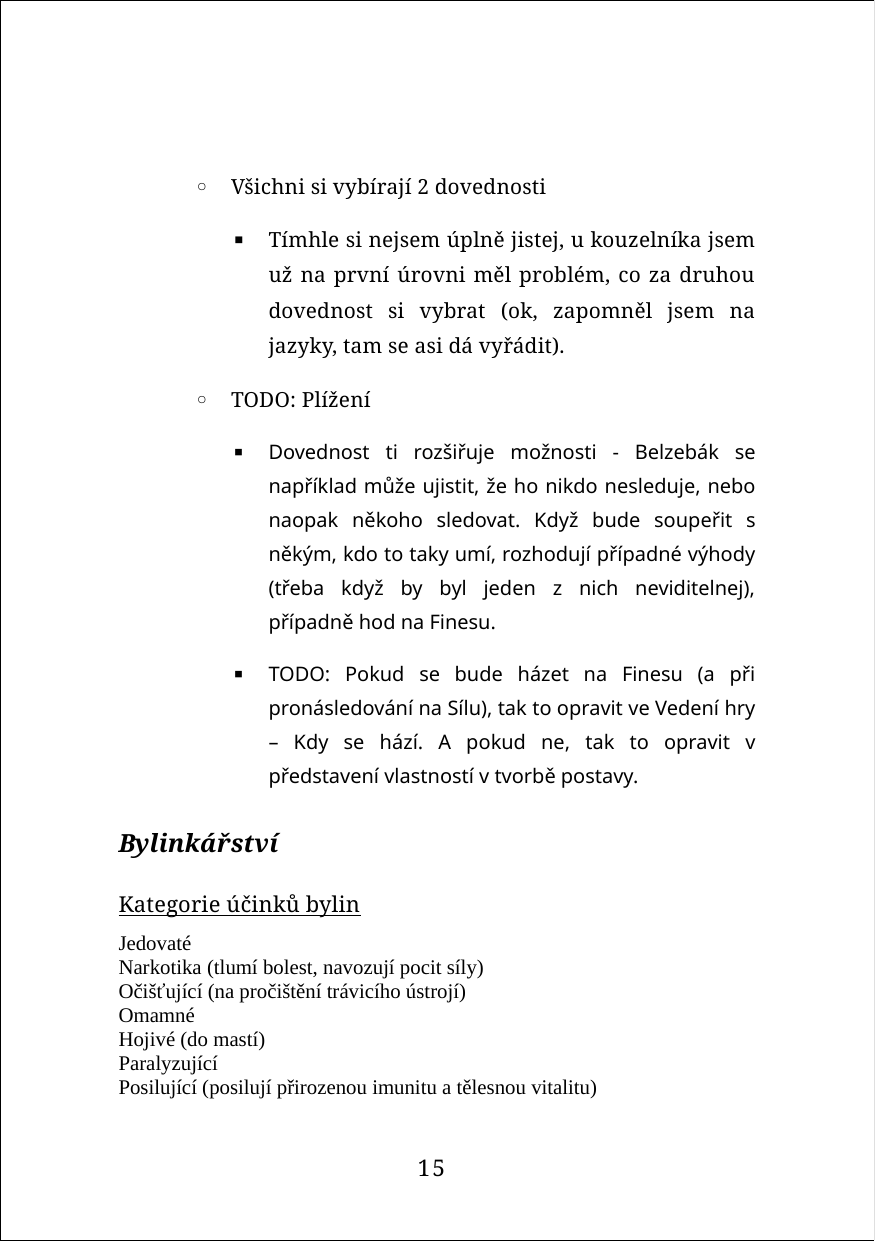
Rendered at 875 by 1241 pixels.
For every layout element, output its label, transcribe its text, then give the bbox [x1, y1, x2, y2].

list Všichni si vybírají 2 dovednosti [193, 172, 756, 200]
text Očišťující (na pročištění trávicího ústrojí) [118, 979, 756, 1003]
text Hojivé (do mastí) [118, 1027, 756, 1051]
list Dovednost ti rozšiřuje možnosti - Belzebák se například může ujistit, že ho nikdo nesleduje, nebo naopak někoho sledovat. Když bude soupeřit s někým, kdo to taky umí, rozhodují případné výhody (třeba když by byl jeden z nich neviditelnej), případně hod na Finesu. [231, 438, 756, 636]
list TODO: Plížení [193, 385, 756, 413]
text Narkotika (tlumí bolest, navozují pocit síly) [118, 955, 756, 979]
subtitle Bylinkářství [118, 826, 756, 860]
text Jedovaté [118, 931, 756, 955]
list Tímhle si nejsem úplně jistej, u kouzelníka jsem už na první úrovni měl problém, co za druhou dovednost si vybrat (ok, zapomněl jsem na jazyky, tam se asi dá vyřádit). [231, 225, 756, 360]
subtitle Kategorie účinků bylin [118, 889, 756, 919]
text Posilující (posilují přirozenou imunitu a tělesnou vitalitu) [118, 1075, 756, 1099]
list TODO: Pokud se bude házet na Finesu (a při pronásledování na Sílu), tak to opravit ve Vedení hry – Kdy se hází. A pokud ne, tak to opravit v představení vlastností v tvorbě postavy. [231, 660, 756, 789]
text Paralyzující [118, 1051, 756, 1075]
text Omamné [118, 1003, 756, 1027]
